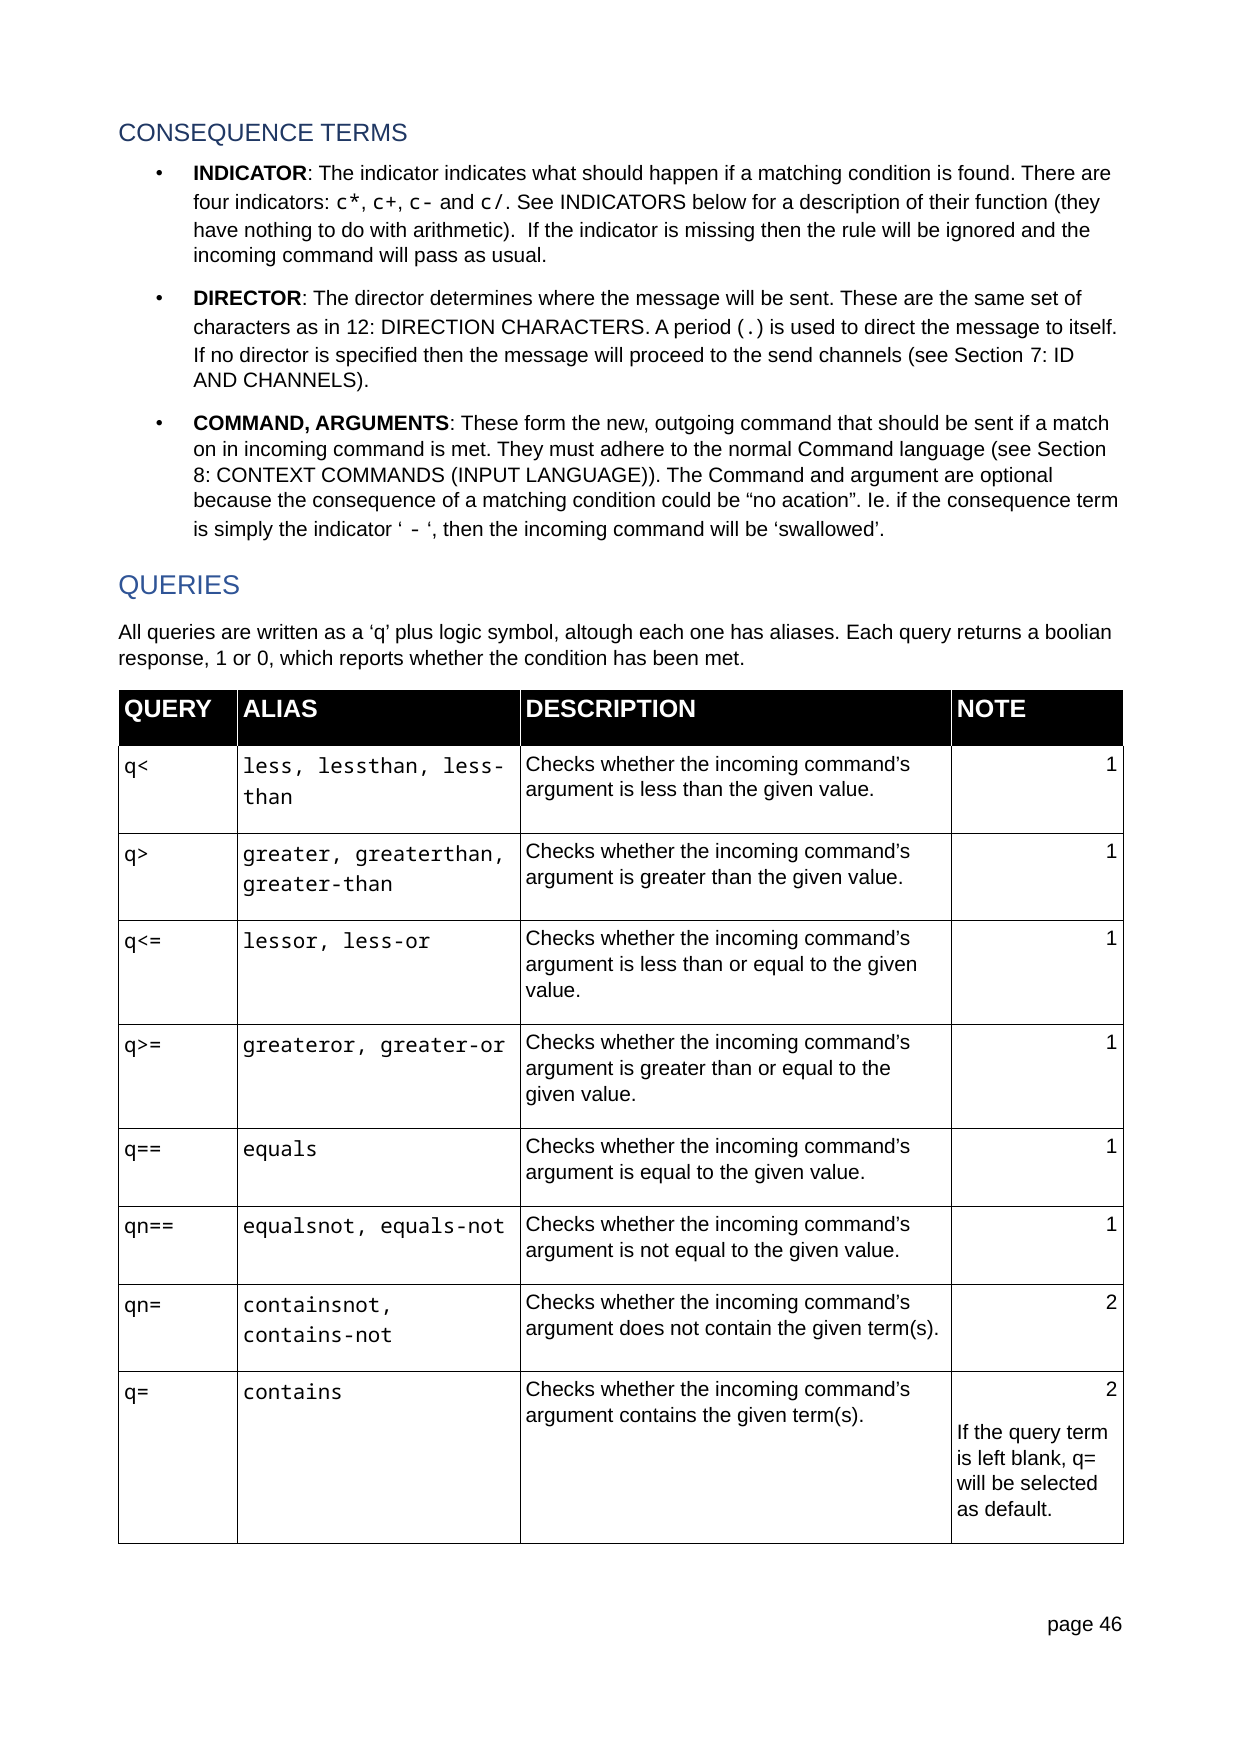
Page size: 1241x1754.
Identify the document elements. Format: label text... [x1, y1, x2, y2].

table_cell 1 [952, 921, 1123, 1024]
table_cell Checks whether the incoming command’s argument is greater than or equal to the given value. [521, 1025, 951, 1128]
table_header DESCRIPTION [521, 690, 951, 746]
table_cell 1 [952, 1207, 1123, 1284]
table_cell equalsnot, equals-not [238, 1207, 520, 1284]
table_cell q= [119, 1372, 237, 1543]
table_cell q< [119, 747, 237, 833]
table_header NOTE [952, 690, 1123, 746]
subtitle CONSEQUENCE TERMS [118, 118, 1122, 147]
table_cell q== [119, 1129, 237, 1206]
table_cell lessor, less-or [238, 921, 520, 1024]
table_cell greater, greaterthan, greater-than [238, 834, 520, 920]
table_cell 1 [952, 747, 1123, 833]
text All queries are written as a ‘q’ plus logic symbol, altough each one has aliases. Each query returns a boolian response, 1 or 0, which reports whether the condition has been met. [118, 620, 1122, 670]
table_cell q<= [119, 921, 237, 1024]
table_cell 2 If the query term is left blank, q= will be selected as default. [952, 1372, 1123, 1543]
table_cell qn== [119, 1207, 237, 1284]
table_cell 1 [952, 1129, 1123, 1206]
table_cell 1 [952, 1025, 1123, 1128]
table_cell containsnot, contains-not [238, 1285, 520, 1371]
table_cell Checks whether the incoming command’s argument is less than or equal to the given value. [521, 921, 951, 1024]
table_cell qn= [119, 1285, 237, 1371]
table_cell Checks whether the incoming command’s argument is equal to the given value. [521, 1129, 951, 1206]
table_cell 2 [952, 1285, 1123, 1371]
table_cell contains [238, 1372, 520, 1543]
table_cell q> [119, 834, 237, 920]
subtitle QUERIES [118, 569, 1122, 600]
table_cell less, lessthan, less-than [238, 747, 520, 833]
list COMMAND, ARGUMENTS: These form the new, outgoing command that should be sent if a match on in incoming command is met. They must adhere to the normal Command language (see Section 8: CONTEXT COMMANDS (INPUT LANGUAGE)). The Command and argument are optional because the consequence of a matching condition could be “no acation”. Ie. if the consequence term is simply the indicator ‘ - ‘, then the incoming command will be ‘swallowed’. [156, 411, 1122, 543]
table_cell equals [238, 1129, 520, 1206]
list INDICATOR: The indicator indicates what should happen if a matching condition is found. There are four indicators: c*, c+, c- and c/. See INDICATORS below for a description of their function (they have nothing to do with arithmetic). If the indicator is missing then the rule will be ignored and the incoming command will pass as usual. [156, 161, 1122, 267]
list DIRECTOR: The director determines where the message will be sent. These are the same set of characters as in 12: DIRECTION CHARACTERS. A period (.) is used to direct the message to itself. If no director is specified then the message will proceed to the send channels (see Section 7: ID AND CHANNELS). [156, 286, 1122, 392]
table_cell Checks whether the incoming command’s argument is less than the given value. [521, 747, 951, 833]
table_cell 1 [952, 834, 1123, 920]
table_cell Checks whether the incoming command’s argument does not contain the given term(s). [521, 1285, 951, 1371]
table_cell greateror, greater-or [238, 1025, 520, 1128]
table_cell Checks whether the incoming command’s argument is not equal to the given value. [521, 1207, 951, 1284]
table_header QUERY [119, 690, 237, 746]
table_header ALIAS [238, 690, 520, 746]
table_cell Checks whether the incoming command’s argument contains the given term(s). [521, 1372, 951, 1543]
table_cell Checks whether the incoming command’s argument is greater than the given value. [521, 834, 951, 920]
table_cell q>= [119, 1025, 237, 1128]
